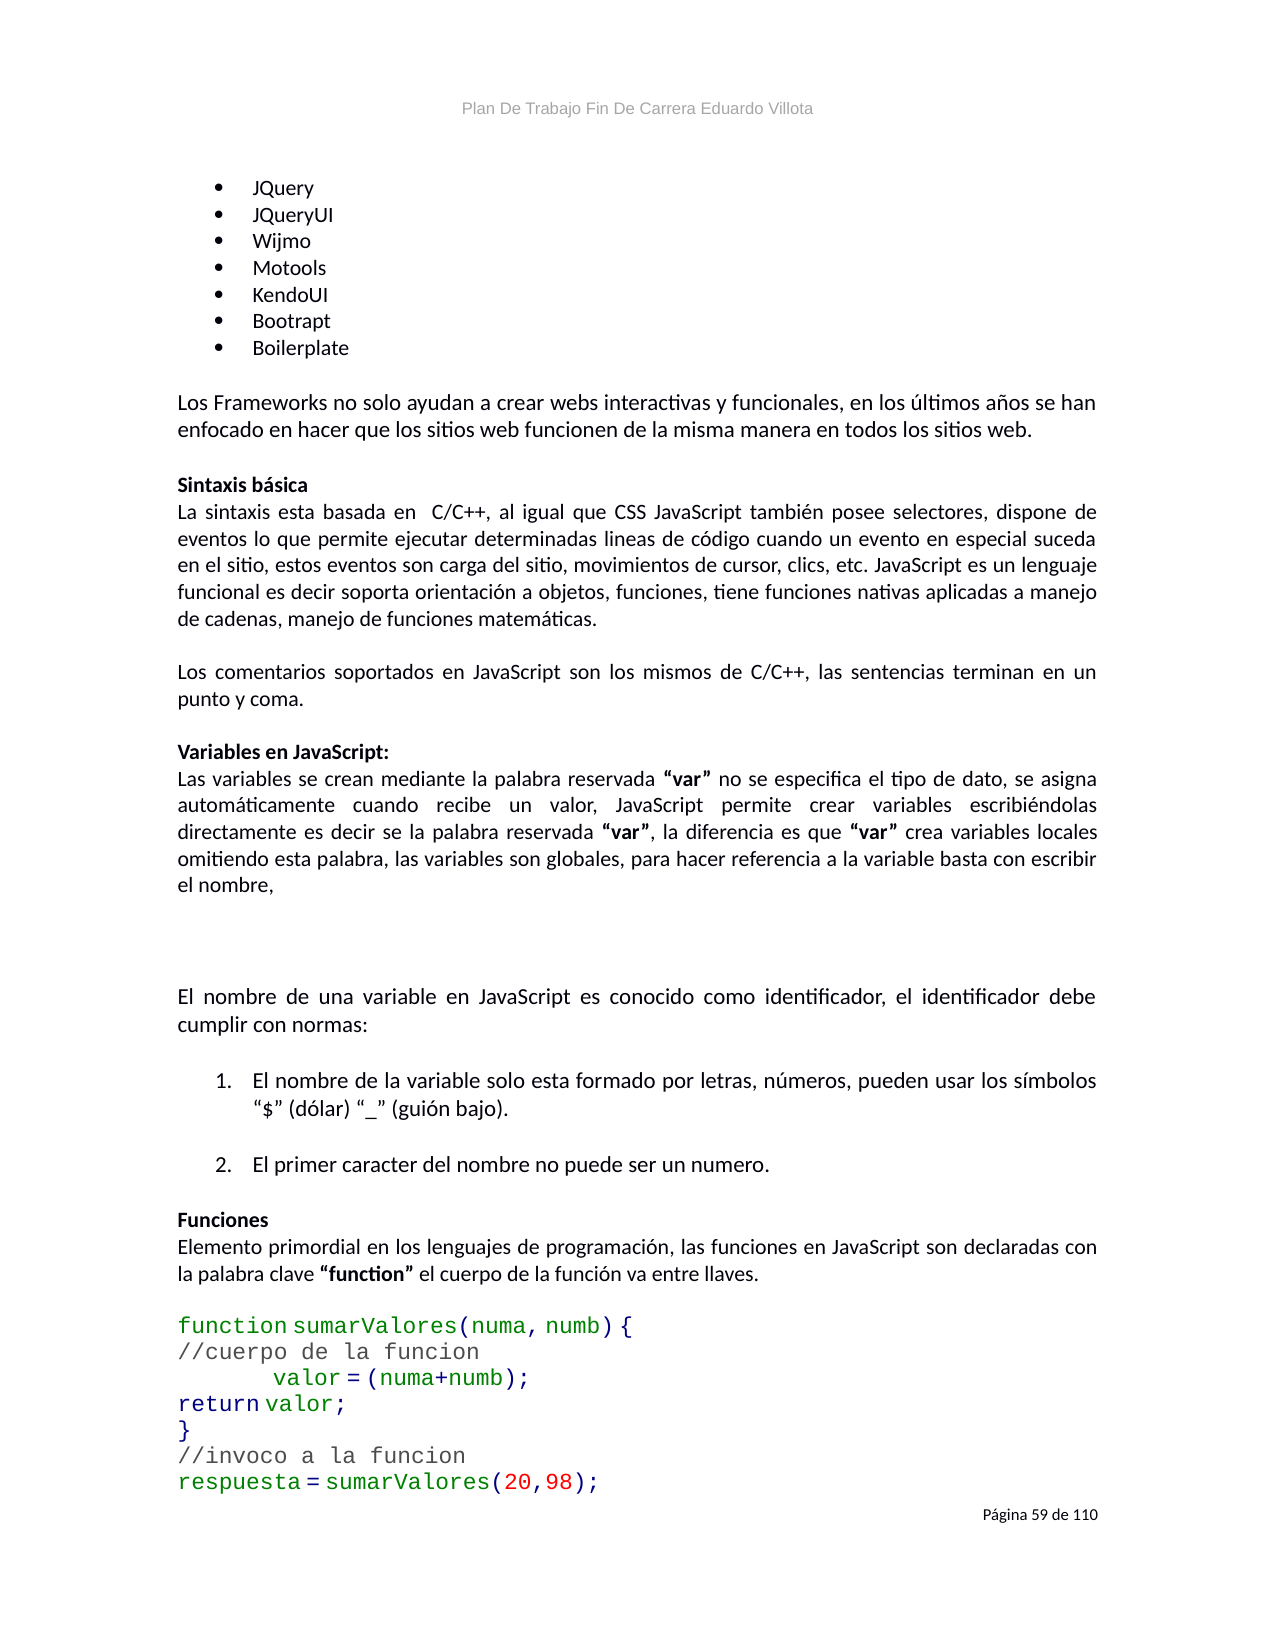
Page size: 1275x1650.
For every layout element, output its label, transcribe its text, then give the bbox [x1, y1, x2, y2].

list Boilerplate [215, 334, 1098, 361]
text Los comentarios soportados en JavaScript son los mismos de C/C++, las sentencias terminan en un punto y coma. [177, 658, 1098, 712]
text respuesta = sumarValores(20,98); [177, 1470, 1098, 1496]
text Sintaxis básica [177, 472, 1098, 498]
list JQueryUI [215, 201, 1098, 228]
text } [177, 1418, 1098, 1444]
list Bootrapt [215, 308, 1098, 334]
list JQuery [215, 174, 1098, 201]
text Los Frameworks no solo ayudan a crear webs interactivas y funcionales, en los últimos años se han enfocado en hacer que los sitios web funcionen de la misma manera en todos los sitios web. [177, 388, 1098, 444]
text function sumarValores(numa, numb) { [177, 1314, 1098, 1341]
text Elemento primordial en los lenguajes de programación, las funciones en JavaScript son declaradas con la palabra clave “function” el cuerpo de la función va entre llaves. [177, 1233, 1098, 1287]
text Funciones [177, 1207, 1098, 1233]
list El nombre de la variable solo esta formado por letras, números, pueden usar los símbolos “$” (dólar) “_” (guión bajo). [215, 1066, 1098, 1122]
text Variables en JavaScript: [177, 738, 1098, 765]
text return valor; [177, 1392, 1098, 1418]
list Wijmo [215, 228, 1098, 254]
text La sintaxis esta basada en C/C++, al igual que CSS JavaScript también posee selectores, dispone de eventos lo que permite ejecutar determinadas lineas de código cuando un evento en especial suceda en el sitio, estos eventos son carga del sitio, movimientos de cursor, clics, etc. JavaScript es un lenguaje funcional es decir soporta orientación a objetos, funciones, tiene funciones nativas aplicadas a manejo de cadenas, manejo de funciones matemáticas. [177, 498, 1098, 632]
text //cuerpo de la funcion [177, 1341, 1098, 1366]
list Motools [215, 254, 1098, 281]
text valor = (numa+numb); [177, 1366, 1098, 1392]
list KendoUI [215, 281, 1098, 308]
list El primer caracter del nombre no puede ser un numero. [215, 1151, 1098, 1178]
text //invoco a la funcion [177, 1444, 1098, 1470]
text Las variables se crean mediante la palabra reservada “var” no se especifica el tipo de dato, se asigna automáticamente cuando recibe un valor, JavaScript permite crear variables escribiéndolas directamente es decir se la palabra reservada “var”, la diferencia es que “var” crea variables locales omitiendo esta palabra, las variables son globales, para hacer referencia a la variable basta con escribir el nombre, [177, 765, 1098, 898]
text El nombre de una variable en JavaScript es conocido como identificador, el identificador debe cumplir con normas: [177, 982, 1098, 1038]
